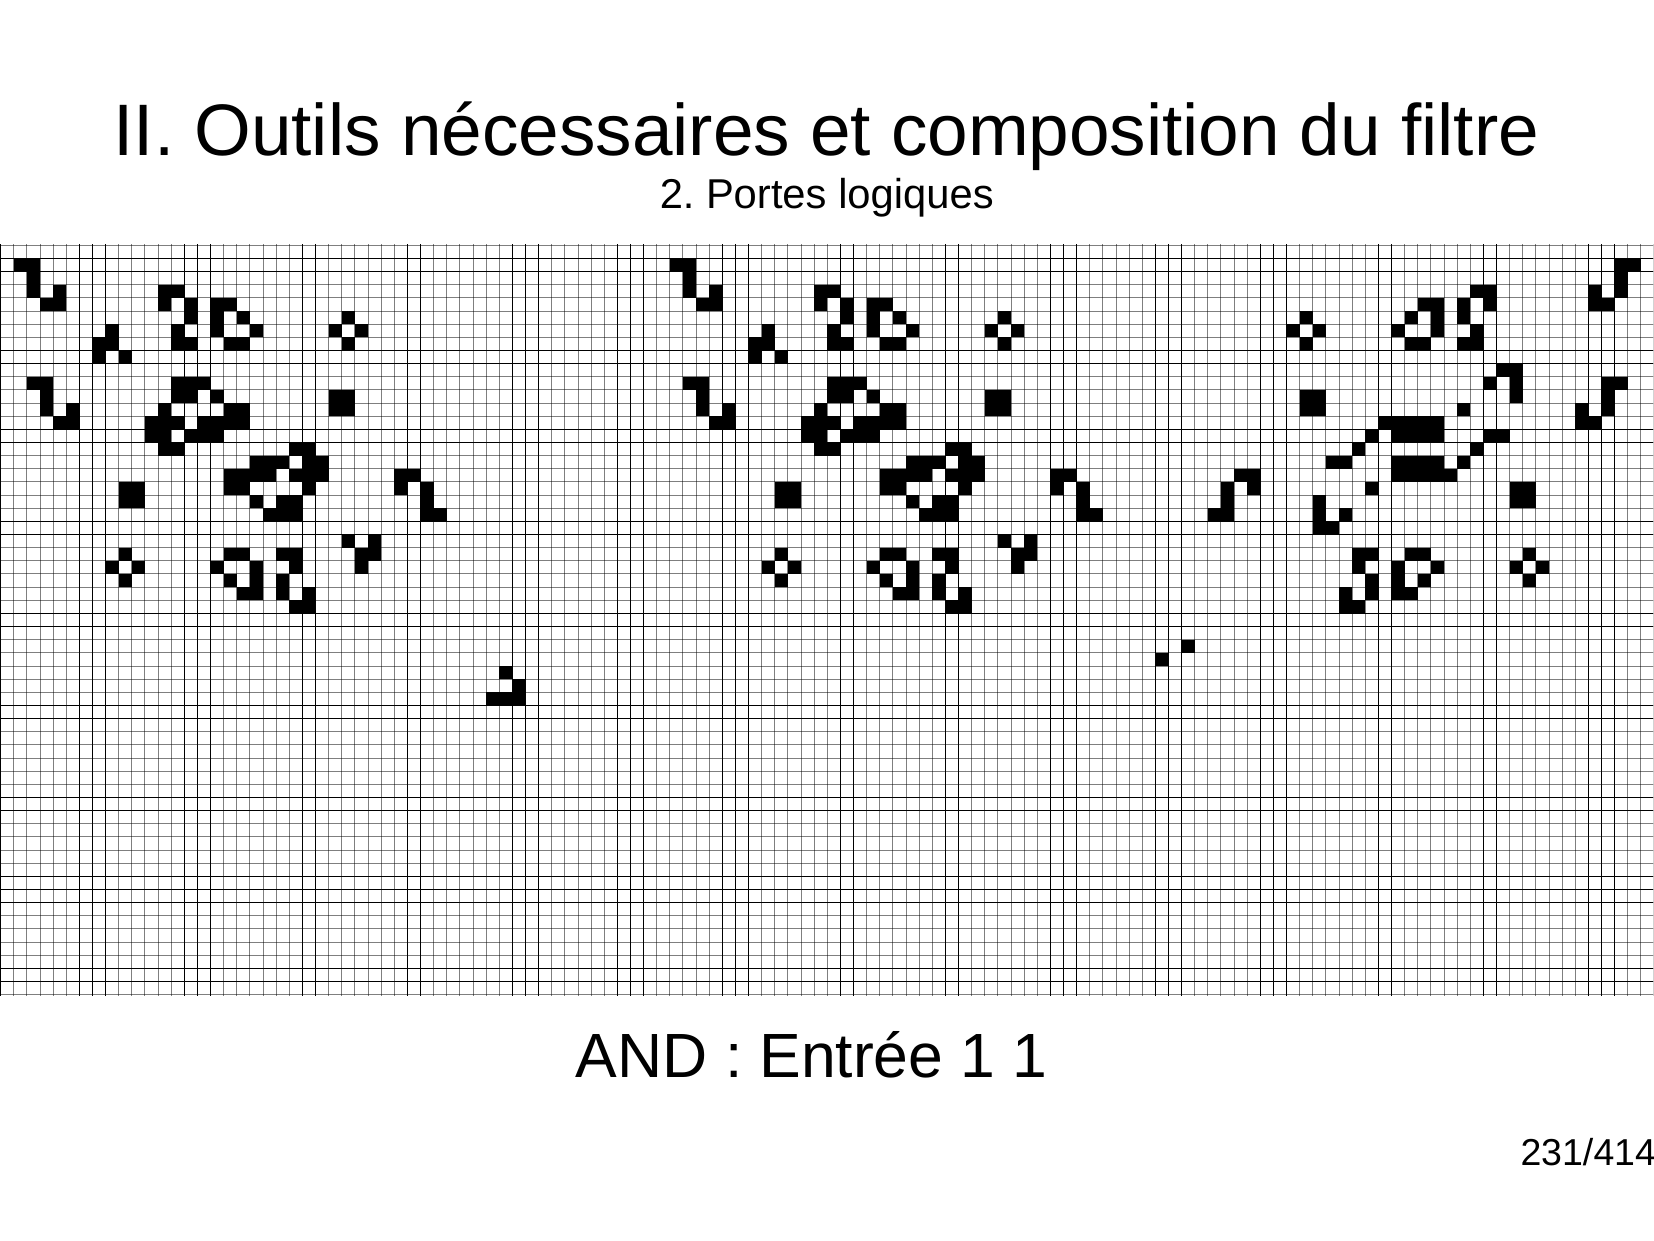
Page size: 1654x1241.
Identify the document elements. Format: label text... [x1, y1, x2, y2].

title II. Outils nécessaires et composition du filtre 2. Portes logiques [82, 49, 1571, 257]
text_box AND : Entrée 1 1 [561, 1013, 1063, 1099]
text_box <number>/414 [1505, 1124, 1654, 1182]
picture [0, 244, 1654, 996]
